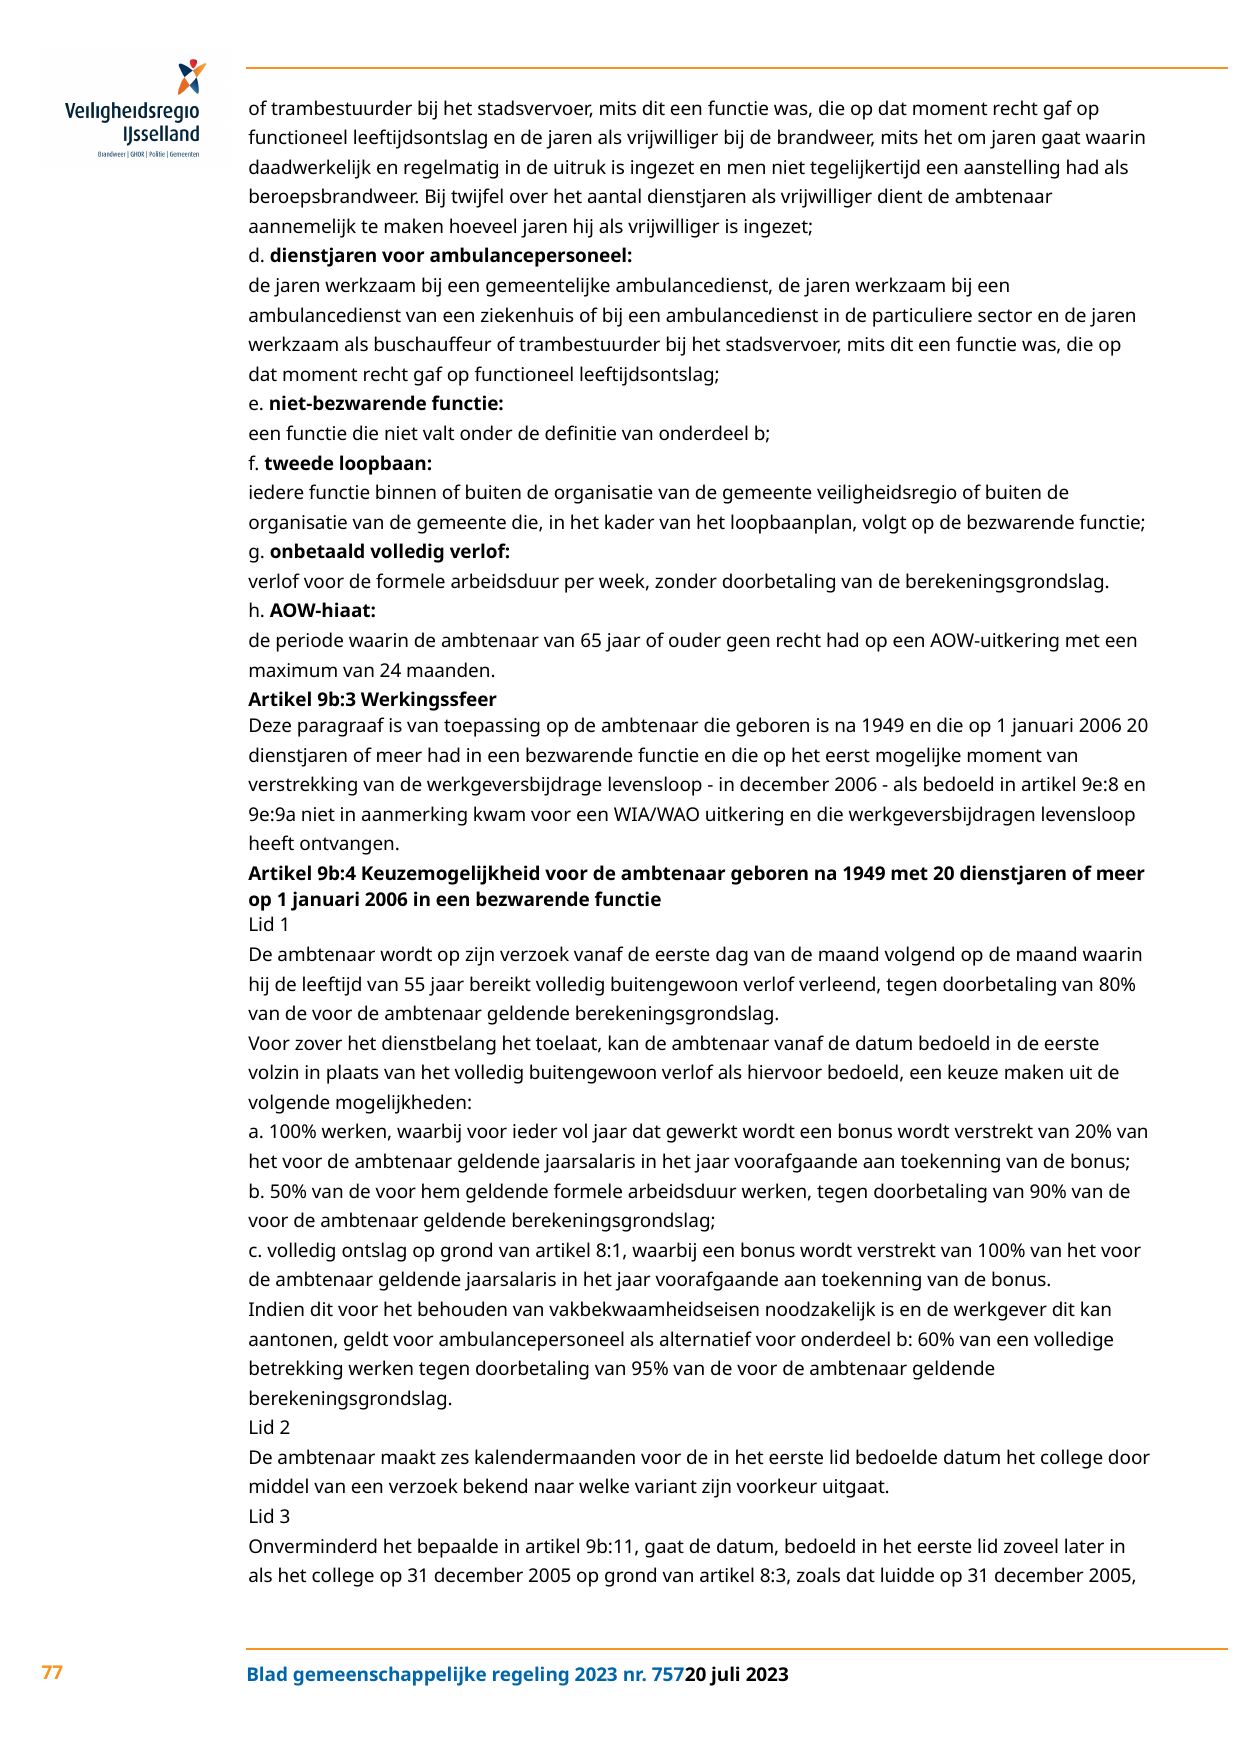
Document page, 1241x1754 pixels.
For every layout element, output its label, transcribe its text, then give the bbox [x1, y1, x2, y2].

text verlof voor de formele arbeidsduur per week, zonder doorbetaling van de berekeningsgrondslag. [248, 568, 1152, 594]
text Artikel 9b:4 Keuzemogelijkheid voor de ambtenaar geboren na 1949 met 20 dienstjaren of meer op 1 januari 2006 in een bezwarende functie [248, 860, 1152, 912]
text iedere functie binnen of buiten de organisatie van de gemeente veiligheidsregio of buiten de organisatie van de gemeente die, in het kader van het loopbaanplan, volgt op de bezwarende functie; [248, 479, 1152, 535]
text of trambestuurder bij het stadsvervoer, mits dit een functie was, die op dat moment recht gaf op functioneel leeftijdsontslag en de jaren als vrijwilliger bij de brandweer, mits het om jaren gaat waarin daadwerkelijk en regelmatig in de uitruk is ingezet en men niet tegelijkertijd een aanstelling had als beroepsbrandweer. Bij twijfel over het aantal dienstjaren als vrijwilliger dient de ambtenaar aannemelijk te maken hoeveel jaren hij als vrijwilliger is ingezet; [248, 95, 1152, 239]
text Lid 1 [248, 912, 1152, 937]
text f. tweede loopbaan: [248, 450, 1152, 476]
text Onverminderd het bepaalde in artikel 9b:11, gaat de datum, bedoeld in het eerste lid zoveel later in als het college op 31 december 2005 op grond van artikel 8:3, zoals dat luidde op 31 december 2005, [248, 1533, 1152, 1588]
text b. 50% van de voor hem geldende formele arbeidsduur werken, tegen doorbetaling van 90% van de voor de ambtenaar geldende berekeningsgrondslag; [248, 1178, 1152, 1233]
text a. 100% werken, waarbij voor ieder vol jaar dat gewerkt wordt een bonus wordt verstrekt van 20% van het voor de ambtenaar geldende jaarsalaris in het jaar voorafgaande aan toekenning van de bonus; [248, 1119, 1152, 1174]
text g. onbetaald volledig verlof: [248, 538, 1152, 564]
text h. AOW-hiaat: [248, 598, 1152, 623]
text De ambtenaar maakt zes kalendermaanden voor de in het eerste lid bedoelde datum het college door middel van een verzoek bekend naar welke variant zijn voorkeur uitgaat. [248, 1444, 1152, 1499]
text de periode waarin de ambtenaar van 65 jaar of ouder geen recht had op een AOW-uitkering met een maximum van 24 maanden. [248, 627, 1152, 683]
text een functie die niet valt onder de definitie van onderdeel b; [248, 420, 1152, 446]
text Indien dit voor het behouden van vakbekwaamheidseisen noodzakelijk is en de werkgever dit kan aantonen, geldt voor ambulancepersoneel als alternatief voor onderdeel b: 60% van een volledige betrekking werken tegen doorbetaling van 95% van de voor de ambtenaar geldende berekeningsgrondslag. [248, 1296, 1152, 1411]
text e. niet-bezwarende functie: [248, 391, 1152, 416]
text Lid 3 [248, 1503, 1152, 1529]
text De ambtenaar wordt op zijn verzoek vanaf de eerste dag van de maand volgend op de maand waarin hij de leeftijd van 55 jaar bereikt volledig buitengewoon verlof verleend, tegen doorbetaling van 80% van de voor de ambtenaar geldende berekeningsgrondslag. [248, 941, 1152, 1026]
text de jaren werkzaam bij een gemeentelijke ambulancedienst, de jaren werkzaam bij een ambulancedienst van een ziekenhuis of bij een ambulancedienst in de particuliere sector en de jaren werkzaam als buschauffeur of trambestuurder bij het stadsvervoer, mits dit een functie was, die op dat moment recht gaf op functioneel leeftijdsontslag; [248, 272, 1152, 387]
text d. dienstjaren voor ambulancepersoneel: [248, 243, 1152, 268]
text c. volledig ontslag op grond van artikel 8:1, waarbij een bonus wordt verstrekt van 100% van het voor de ambtenaar geldende jaarsalaris in het jaar voorafgaande aan toekenning van de bonus. [248, 1237, 1152, 1292]
text Voor zover het dienstbelang het toelaat, kan de ambtenaar vanaf de datum bedoeld in de eerste volzin in plaats van het volledig buitengewoon verlof als hiervoor bedoeld, een keuze maken uit de volgende mogelijkheden: [248, 1030, 1152, 1115]
text Lid 2 [248, 1414, 1152, 1440]
text Deze paragraaf is van toepassing op de ambtenaar die geboren is na 1949 en die op 1 januari 2006 20 dienstjaren of meer had in een bezwarende functie en die op het eerst mogelijke moment van verstrekking van de werkgeversbijdrage levensloop - in december 2006 - als bedoeld in artikel 9e:8 en 9e:9a niet in aanmerking kwam voor een WIA/WAO uitkering en die werkgeversbijdragen levensloop heeft ontvangen. [248, 712, 1152, 856]
picture [41, 47, 231, 172]
text Artikel 9b:3 Werkingssfeer [248, 686, 1152, 712]
